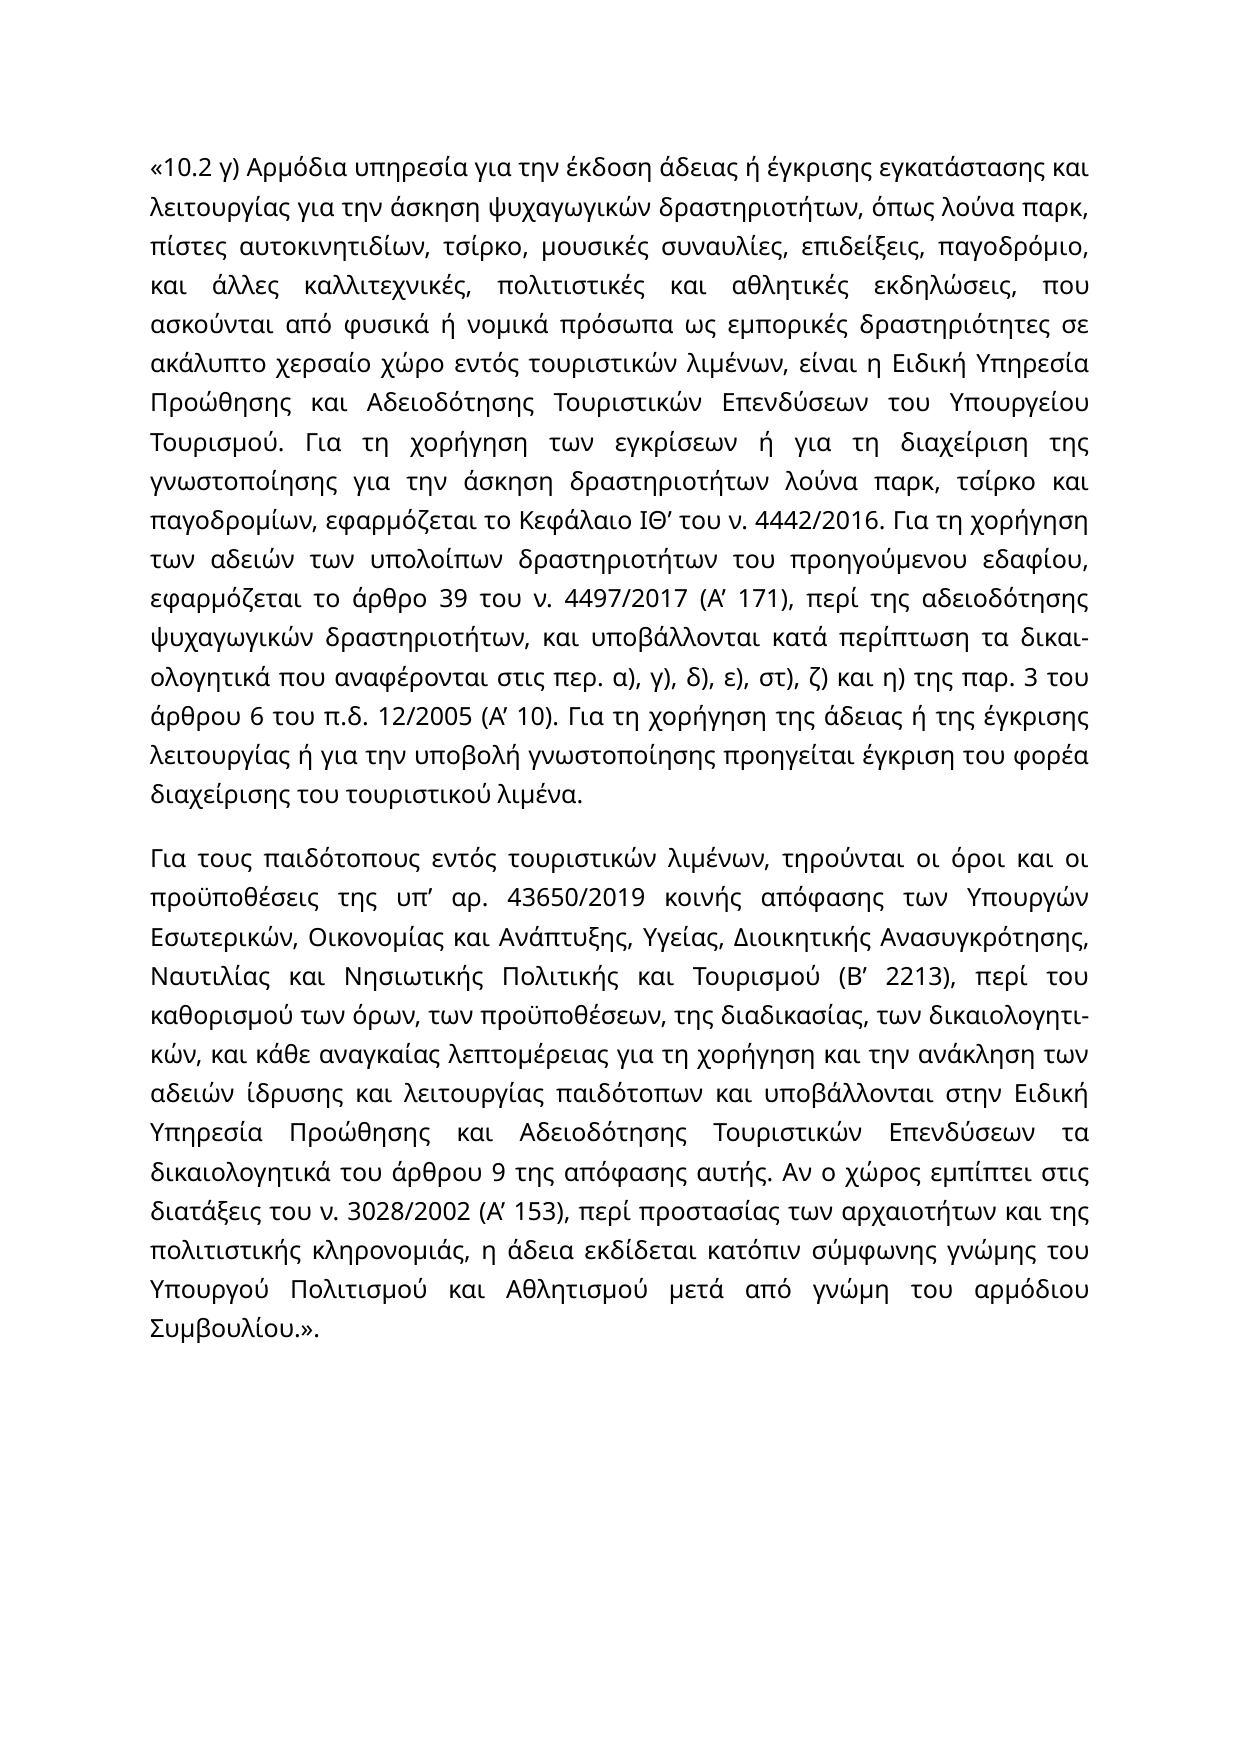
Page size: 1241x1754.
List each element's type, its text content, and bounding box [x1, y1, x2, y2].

text «10.2 γ) Αρμόδια υπηρεσία για την έκδοση άδειας ή έγκρισης εγκατάστασης και λειτουργίας για την άσκηση ψυχαγωγικών δραστηριοτήτων, όπως λούνα παρκ, πίστες αυτοκινητιδίων, τσίρκο, μουσικές συναυλίες, επιδείξεις, παγοδρόμιο, και άλλες καλλιτεχνικές, πολιτιστικές και αθλητικές εκδηλώσεις, που ασκούνται από φυσικά ή νομικά πρόσωπα ως εμπορικές δραστηριότητες σε ακάλυπτο χερσαίο χώρο εντός τουριστικών λιμένων, είναι η Ειδική Υπηρεσία Προώθησης και Αδειοδότησης Τουριστικών Επενδύσεων του Υπουργείου Τουρισμού. Για τη χορήγηση των εγκρίσεων ή για τη διαχείριση της γνωστοποίησης για την άσκηση δραστηριοτήτων λούνα παρκ, τσίρκο και παγοδρομίων, εφαρμόζεται το Κεφάλαιο ΙΘ’ του ν. 4442/2016. Για τη χορήγηση των αδειών των υπολοίπων δραστηριοτήτων του προηγούμενου εδαφίου, εφαρμόζεται το άρθρο 39 του ν. 4497/2017 (Α’ 171), περί της αδειοδότησης ψυχαγωγικών δραστηριοτήτων, και υποβάλλονται κατά περίπτωση τα δικαι- ολογητικά που αναφέρονται στις περ. α), γ), δ), ε), στ), ζ) και η) της παρ. 3 του άρθρου 6 του π.δ. 12/2005 (Α’ 10). Για τη χορήγηση της άδειας ή της έγκρισης λειτουργίας ή για την υποβολή γνωστοποίησης προηγείται έγκριση του φορέα διαχείρισης του τουριστικού λιμένα. [150, 150, 1090, 811]
text Για τους παιδότοπους εντός τουριστικών λιμένων, τηρούνται οι όροι και οι προϋποθέσεις της υπ’ αρ. 43650/2019 κοινής απόφασης των Υπουργών Εσωτερικών, Οικονομίας και Ανάπτυξης, Υγείας, Διοικητικής Ανασυγκρότησης, Ναυτιλίας και Νησιωτικής Πολιτικής και Τουρισμού (Β’ 2213), περί του καθορισμού των όρων, των προϋποθέσεων, της διαδικασίας, των δικαιολογητι- κών, και κάθε αναγκαίας λεπτομέρειας για τη χορήγηση και την ανάκληση των αδειών ίδρυσης και λειτουργίας παιδότοπων και υποβάλλονται στην Ειδική Υπηρεσία Προώθησης και Αδειοδότησης Τουριστικών Επενδύσεων τα δικαιολογητικά του άρθρου 9 της απόφασης αυτής. Αν ο χώρος εμπίπτει στις διατάξεις του ν. 3028/2002 (Α’ 153), περί προστασίας των αρχαιοτήτων και της πολιτιστικής κληρονομιάς, η άδεια εκδίδεται κατόπιν σύμφωνης γνώμης του Υπουργού Πολιτισμού και Αθλητισμού μετά από γνώμη του αρμόδιου Συμβουλίου.». [150, 841, 1090, 1345]
